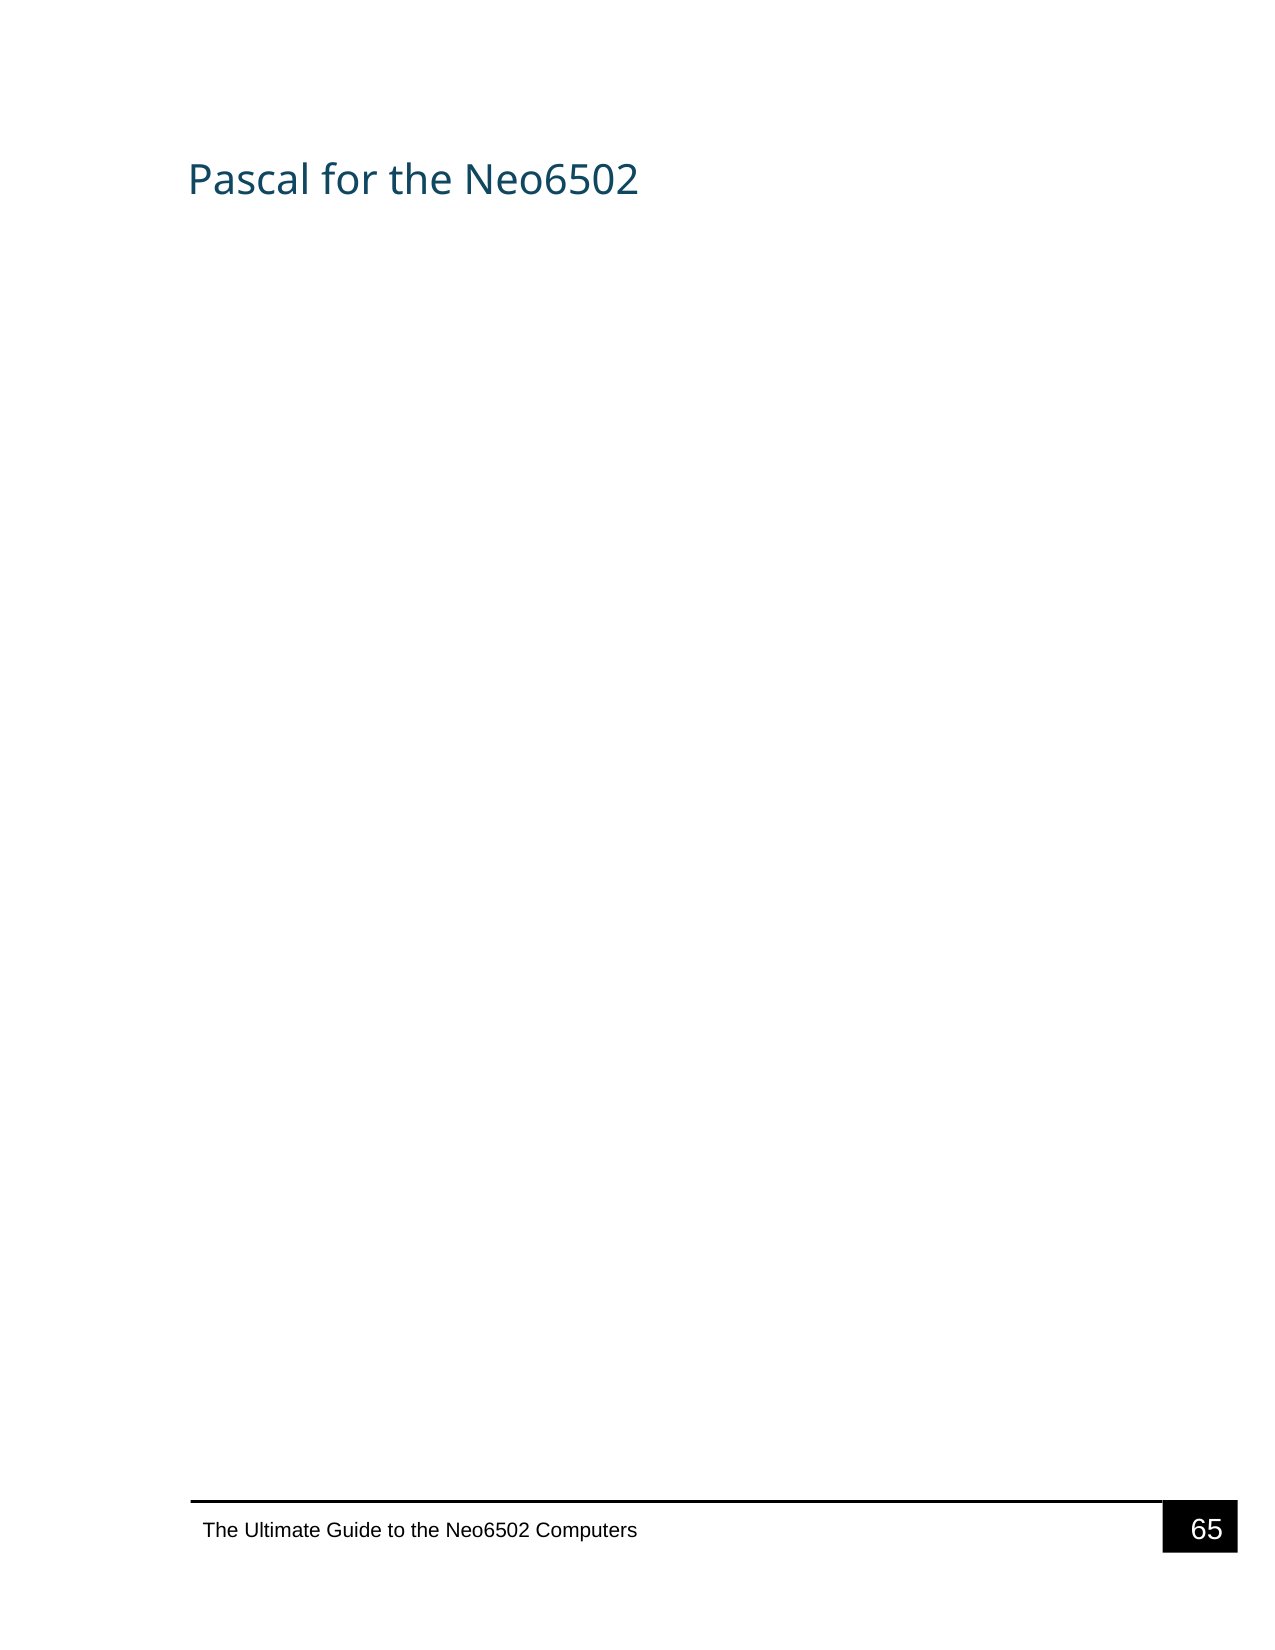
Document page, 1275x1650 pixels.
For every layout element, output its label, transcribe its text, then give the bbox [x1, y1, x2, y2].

subtitle Pascal for the Neo6502 [187, 150, 1162, 207]
